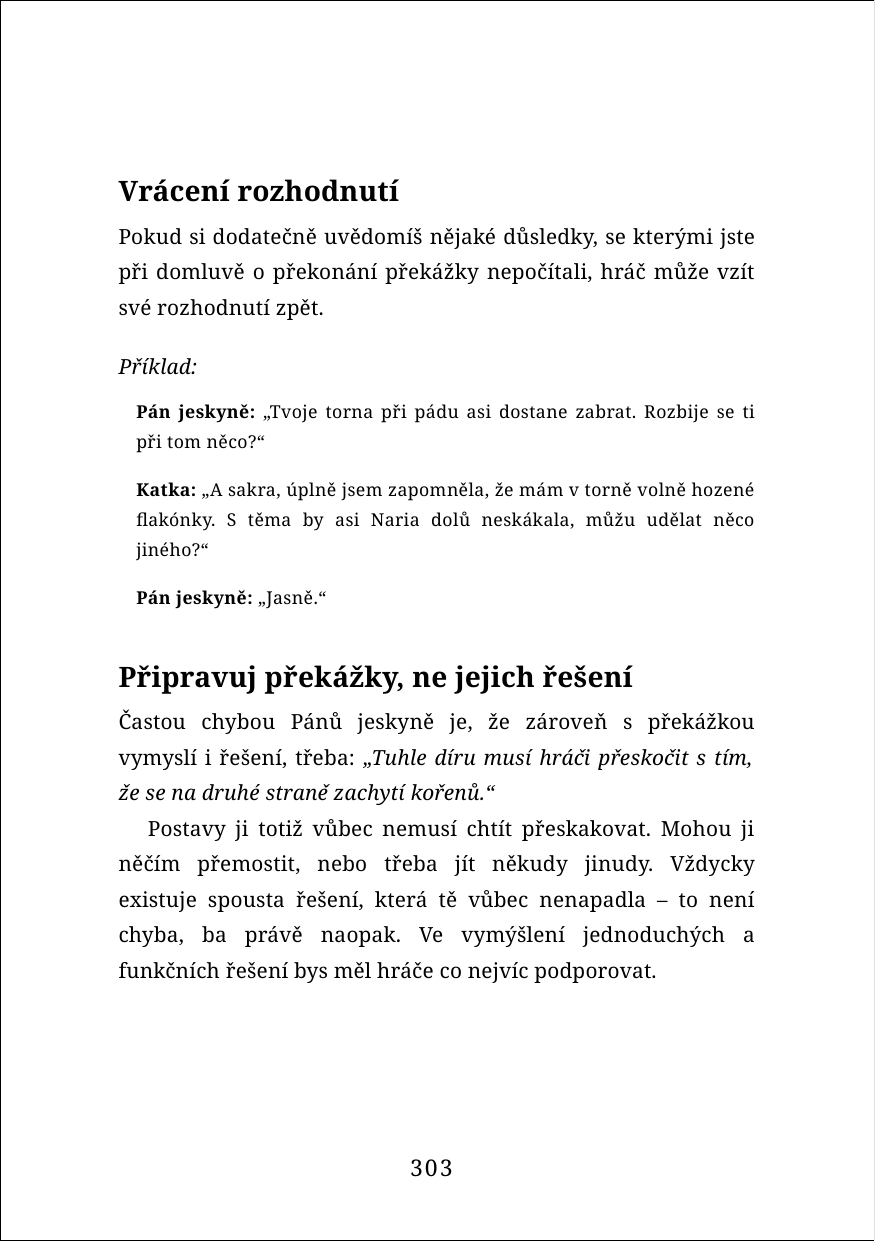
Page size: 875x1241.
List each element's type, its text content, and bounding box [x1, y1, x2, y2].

text Katka: „A sakra, úplně jsem zapomněla, že mám v torně volně hozené flakónky. S těma by asi Naria dolů neskákala, můžu udělat něco jiného?“ [136, 477, 756, 562]
subtitle Vrácení rozhodnutí [118, 172, 756, 210]
text Pán jeskyně: „Tvoje torna při pádu asi dostane zabrat. Rozbije se ti při tom něco?“ [136, 399, 756, 454]
text Pokud si dodatečně uvědomíš nějaké důsledky, se kterými jste při domluvě o překonání překážky nepočítali, hráč může vzít své rozhodnutí zpět. [118, 222, 756, 321]
text Příklad: [118, 352, 756, 381]
text Častou chybou Pánů jeskyně je, že zároveň s překážkou vymyslí i řešení, třeba: „Tuhle díru musí hráči přeskočit s tím, že se na druhé straně zachytí kořenů.“ Postavy ji totiž vůbec nemusí chtít přeskakovat. Mohou ji něčím přemostit, nebo třeba jít někudy jinudy. Vždycky existuje spousta řešení, která tě vůbec nenapadla – to není chyba, ba právě naopak. Ve vymýšlení jednoduchých a funkčních řešení bys měl hráče co nejvíc podporovat. [118, 707, 756, 984]
text Pán jeskyně: „Jasně.“ [136, 586, 756, 610]
subtitle Připravuj překážky, ne jejich řešení [118, 657, 756, 696]
